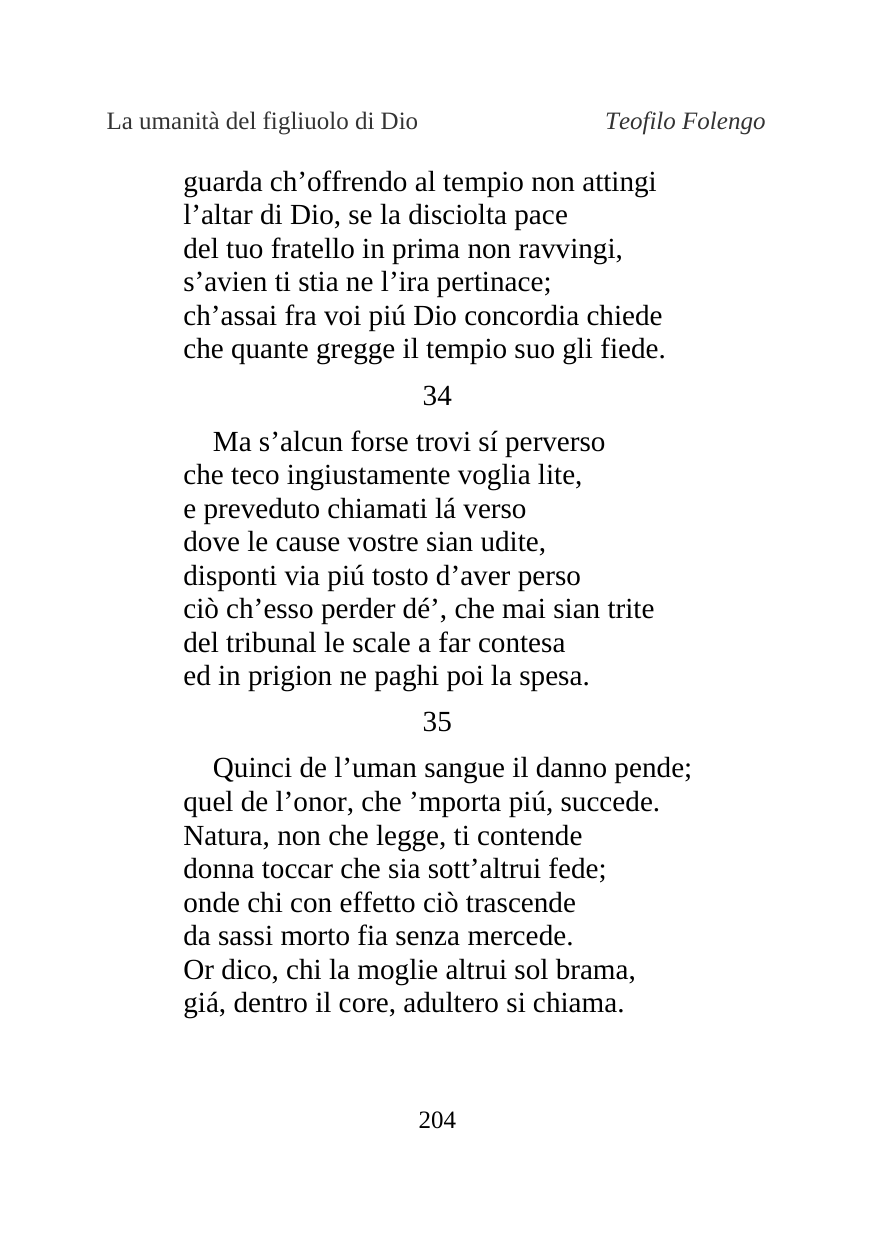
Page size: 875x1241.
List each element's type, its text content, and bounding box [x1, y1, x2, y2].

text Ma s’alcun forse trovi sí perverso che teco ingiustamente voglia lite, e preveduto chiamati lá verso dove le cause vostre sian udite, disponti via piú tosto d’aver perso ciò ch’esso perder dé’, che mai sian trite del tribunal le scale a far contesa ed in prigion ne paghi poi la spesa. [183, 424, 768, 692]
text Quinci de l’uman sangue il danno pende; quel de l’onor, che ’mporta piú, succede. Natura, non che legge, ti contende donna toccar che sia sott’altrui fede; onde chi con effetto ciò trascende da sassi morto fia senza mercede. Or dico, chi la moglie altrui sol brama, giá, dentro il core, adultero si chiama. [183, 751, 768, 1019]
text 34 [106, 378, 768, 411]
text guarda ch’offrendo al tempio non attingi l’altar di Dio, se la disciolta pace del tuo fratello in prima non ravvingi, s’avien ti stia ne l’ira pertinace; ch’assai fra voi piú Dio concordia chiede che quante gregge il tempio suo gli fiede. [183, 164, 768, 365]
text 35 [106, 704, 768, 738]
